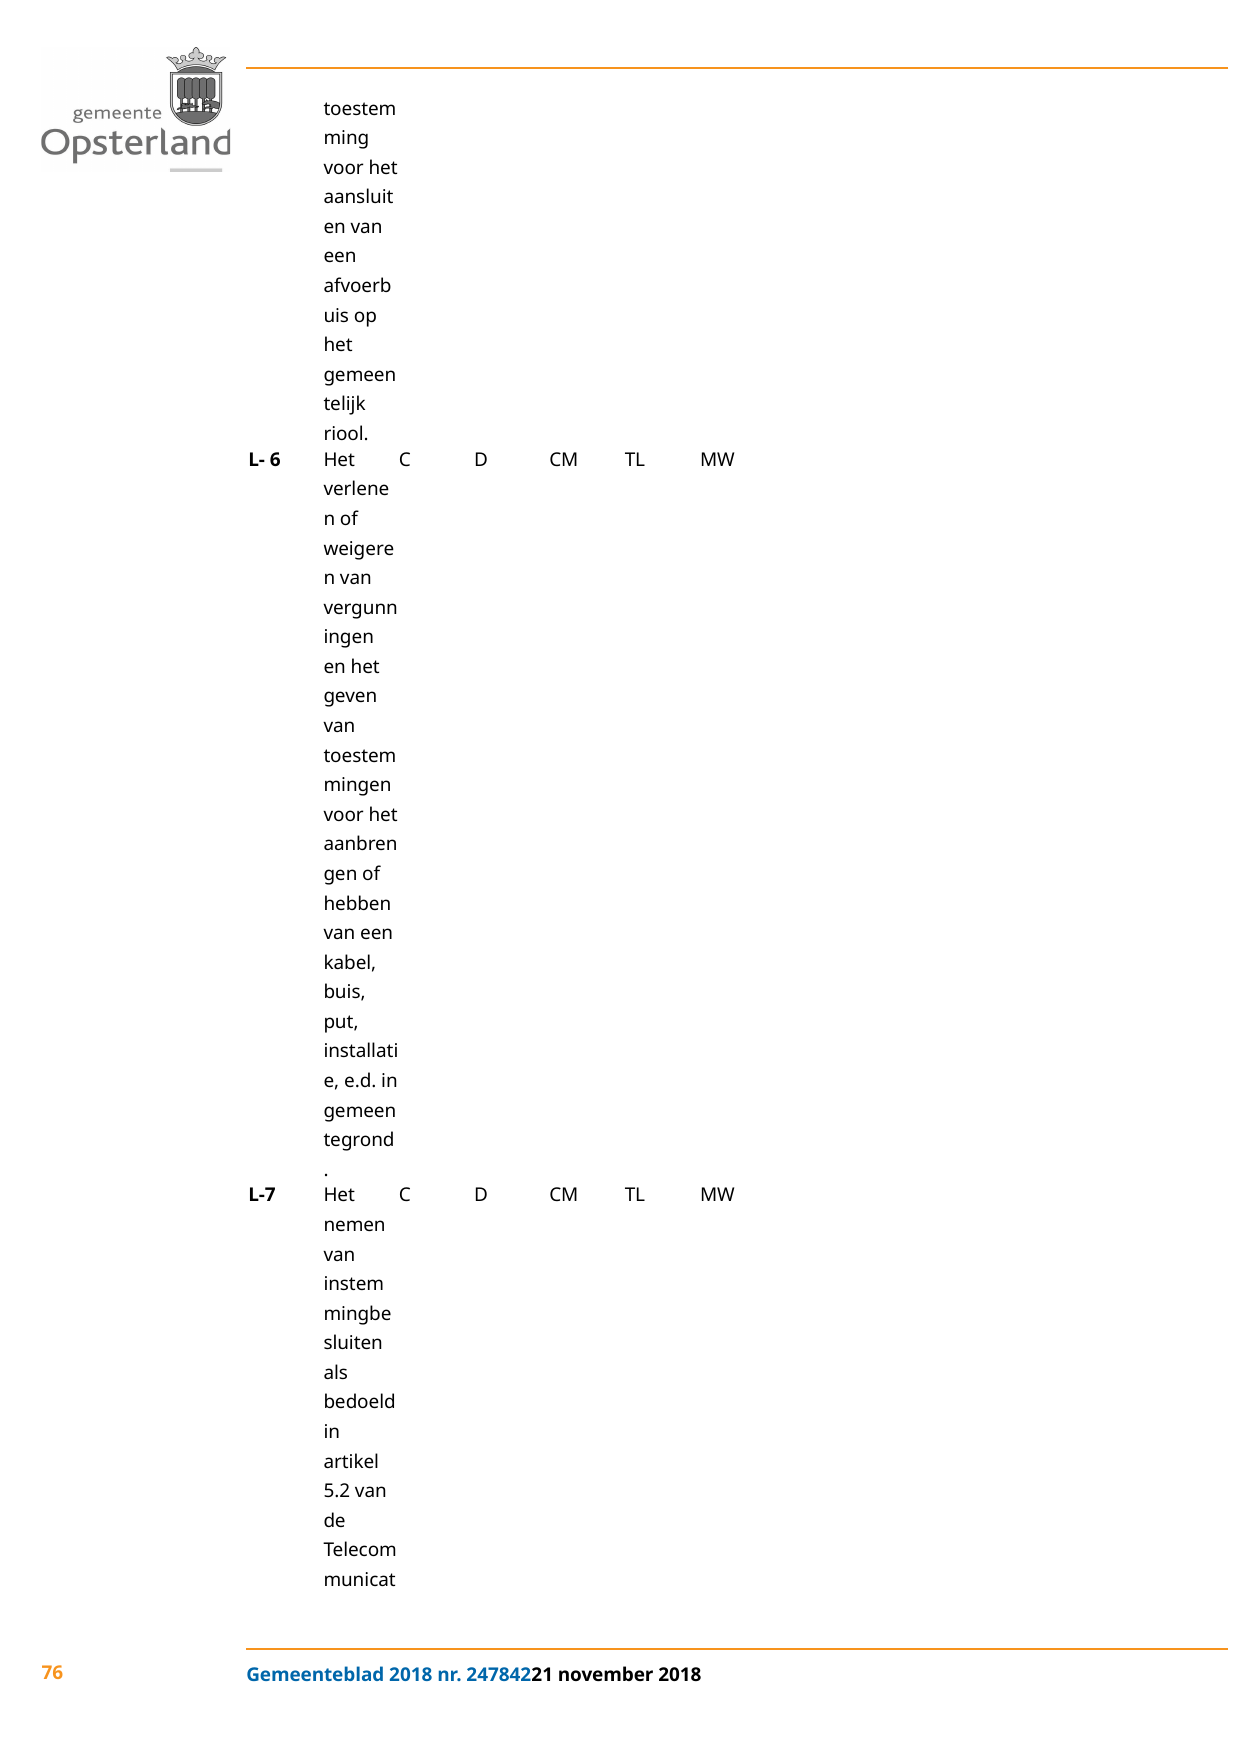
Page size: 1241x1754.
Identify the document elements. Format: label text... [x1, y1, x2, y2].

table_cell toestemming voor het aansluiten van een afvoerbuis op het gemeentelijk riool. [323, 95, 398, 446]
picture [41, 47, 231, 172]
table_cell [700, 95, 775, 446]
table_cell [775, 446, 926, 1182]
table_cell TL [625, 1182, 700, 1592]
table_cell [926, 95, 1076, 446]
table_cell [625, 95, 700, 446]
table_cell Het verlenen of weigeren van vergunningen en het geven van toestemmingen voor het aanbrengen of hebben van een kabel, buis, put, installatie, e.d. in gemeentegrond. [323, 446, 398, 1182]
table_cell [775, 1182, 926, 1592]
table_cell C [399, 1182, 474, 1592]
table_cell Het nemen van instemmingbesluiten als bedoeld in artikel 5.2 van de Telecommunicat [323, 1182, 398, 1592]
table_cell MW [700, 1182, 775, 1592]
table_cell [399, 95, 474, 446]
table_cell L- 6 [248, 446, 323, 1182]
table_cell D [474, 1182, 549, 1592]
table_cell TL [625, 446, 700, 1182]
table_cell [549, 95, 624, 446]
table_cell [474, 95, 549, 446]
table_cell [926, 446, 1076, 1182]
table_cell [926, 1182, 1076, 1592]
table_cell L-7 [248, 1182, 323, 1592]
table_cell [775, 95, 926, 446]
table_cell C [399, 446, 474, 1182]
table_cell CM [549, 1182, 624, 1592]
table_cell D [474, 446, 549, 1182]
table_cell [248, 95, 323, 446]
table_cell CM [549, 446, 624, 1182]
table_cell MW [700, 446, 775, 1182]
